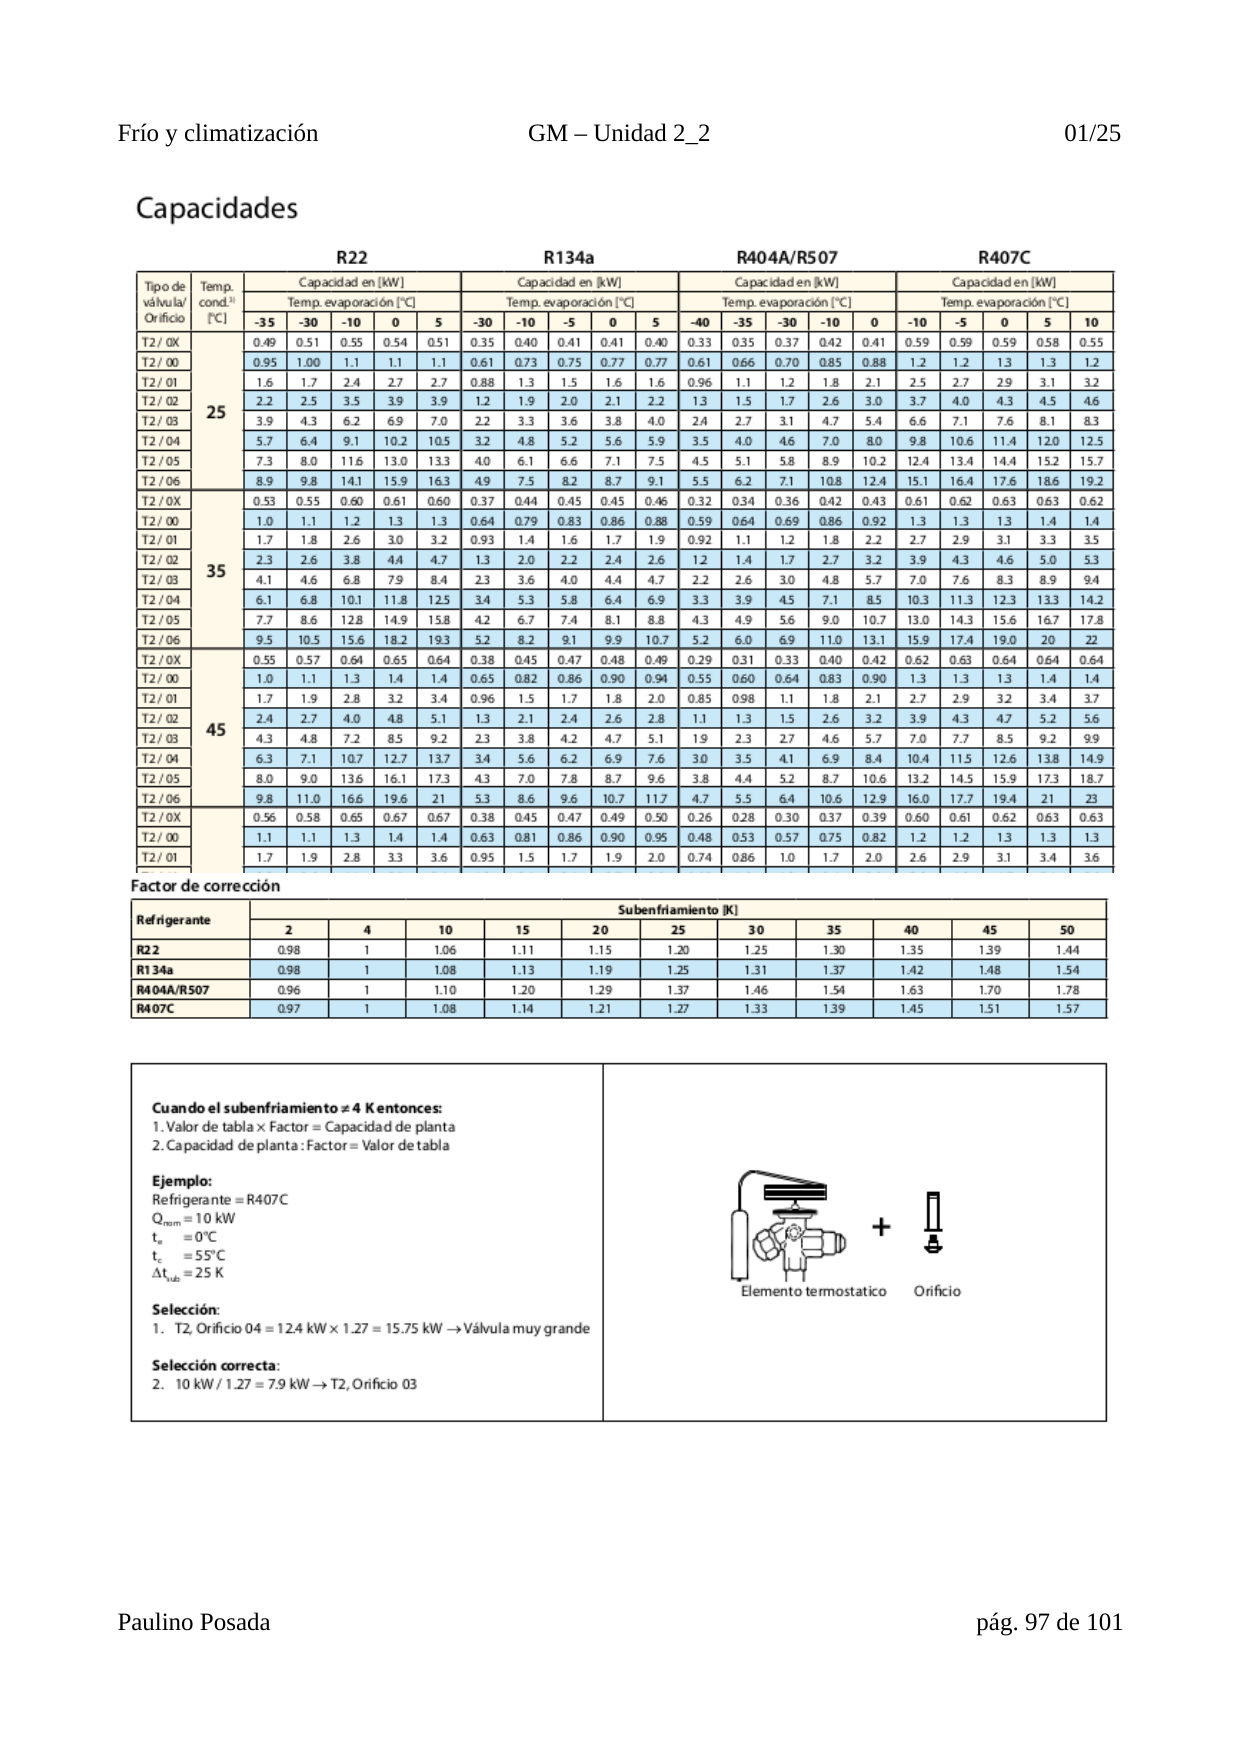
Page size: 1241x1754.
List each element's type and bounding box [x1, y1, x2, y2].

picture [118, 191, 1127, 1435]
